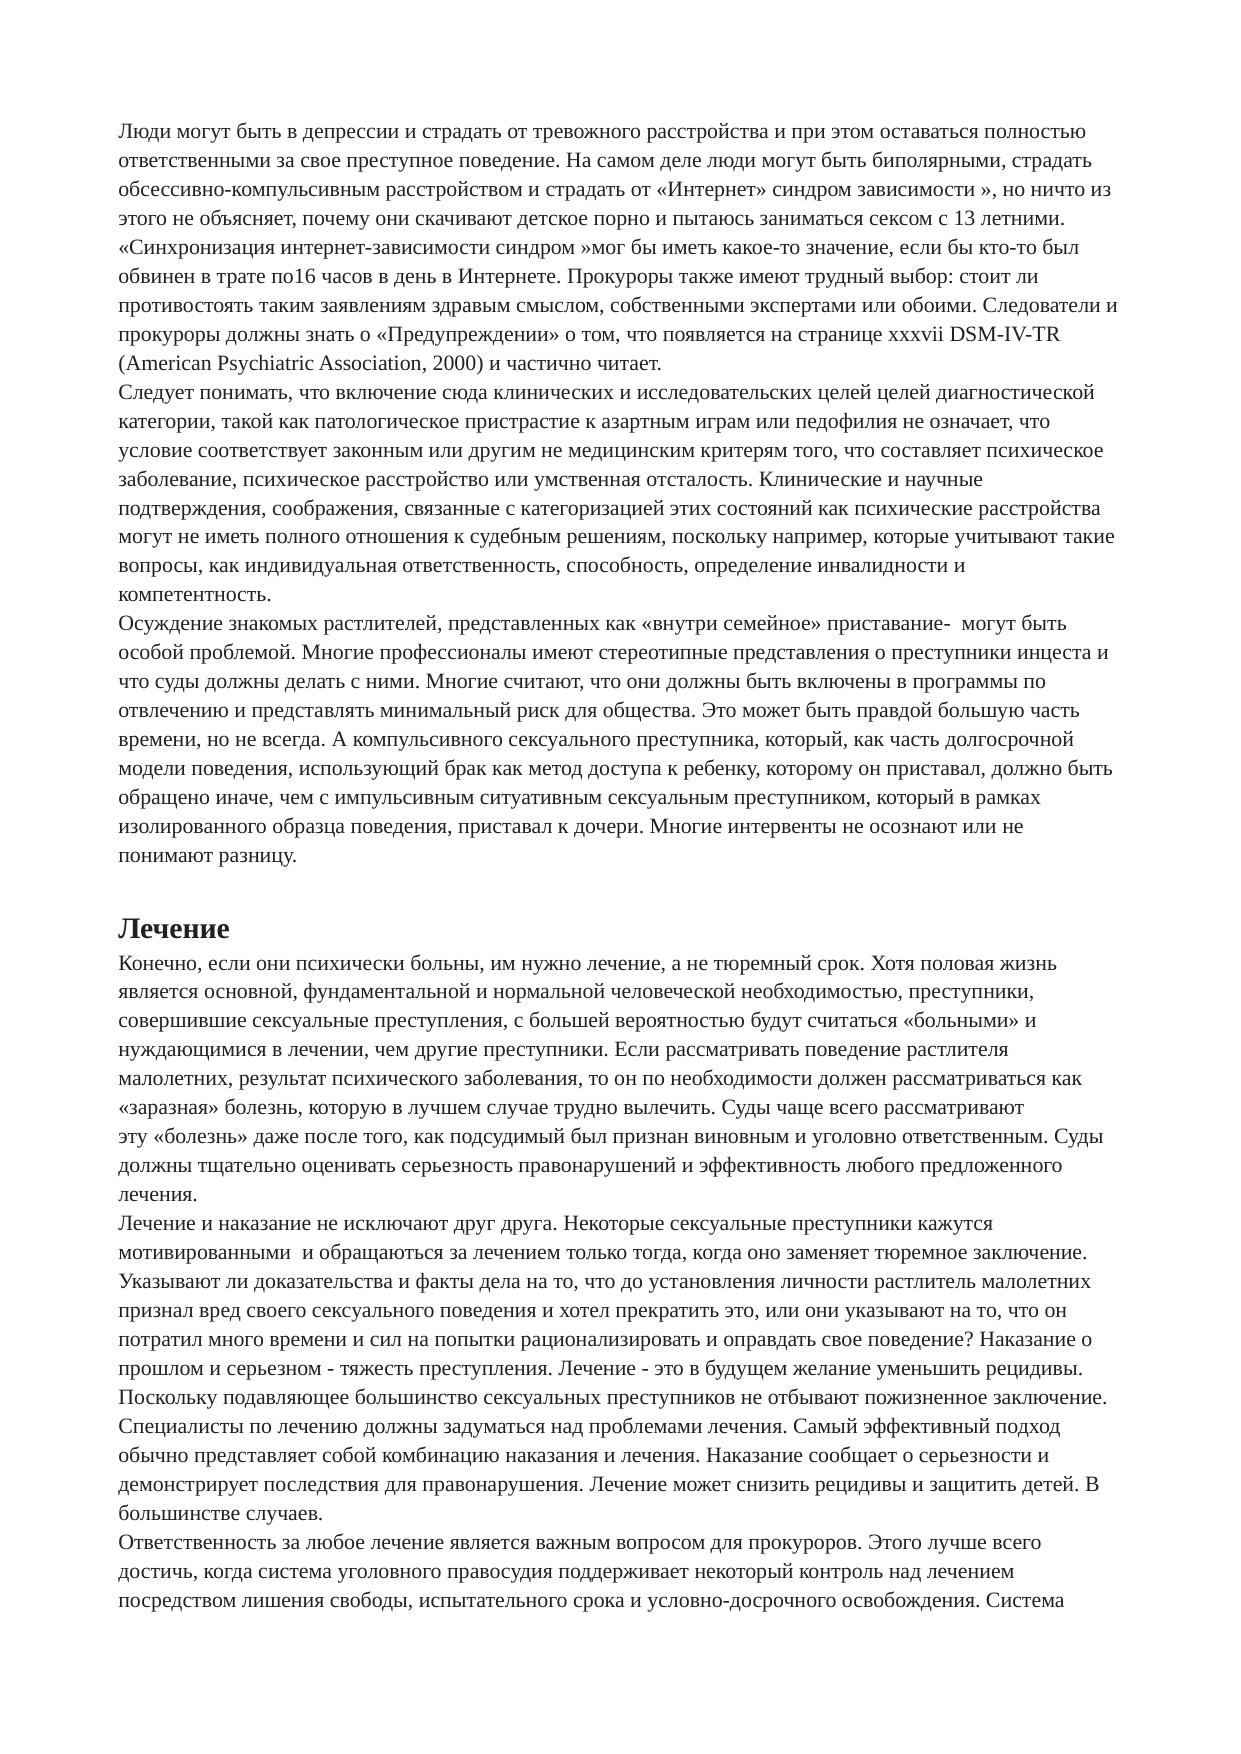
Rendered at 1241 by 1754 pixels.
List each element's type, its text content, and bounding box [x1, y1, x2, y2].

text Поскольку подавляющее большинство сексуальных преступников не отбывают пожизненное заключение. Специалисты по лечению должны задуматься над проблемами лечения. Самый эффективный подход [118, 1384, 1122, 1438]
text обычно представляет собой комбинацию наказания и лечения. Наказание сообщает о серьезности и демонстрирует последствия для правонарушения. Лечение может снизить рецидивы и защитить детей. В большинстве случаев. [118, 1442, 1122, 1525]
text обращено иначе, чем с импульсивным ситуативным сексуальным преступником, который в рамках [118, 784, 1122, 809]
text Ответственность за любое лечение является важным вопросом для прокуроров. Этого лучше всего достичь, когда система уголовного правосудия поддерживает некоторый контроль над лечением посредством лишения свободы, испытательного срока и условно-досрочного освобождения. Система [118, 1529, 1122, 1612]
text Лечение [118, 910, 1122, 944]
text Указывают ли доказательства и факты дела на то, что до установления личности растлитель малолетних признал вред своего сексуального поведения и хотел прекратить это, или они указывают на то, что он потратил много времени и сил на попытки рационализировать и оправдать свое поведение? Наказание о прошлом и серьезном - тяжесть преступления. Лечение - это в будущем желание уменьшить рецидивы. [118, 1268, 1122, 1380]
text Лечение и наказание не исключают друг друга. Некоторые сексуальные преступники кажутся мотивированными и обращаються за лечением только тогда, когда оно заменяет тюремное заключение. [118, 1210, 1122, 1264]
text «заразная» болезнь, которую в лучшем случае трудно вылечить. Суды чаще всего рассматривают [118, 1094, 1122, 1119]
text Осуждение знакомых растлителей, представленных как «внутри семейное» приставание- могут быть особой проблемой. Многие профессионалы имеют стереотипные представления о преступники инцеста и что суды должны делать с ними. Многие считают, что они должны быть включены в программы по отвлечению и представлять минимальный риск для общества. Это может быть правдой большую часть времени, но не всегда. А компульсивного сексуального преступника, который, как часть долгосрочной модели поведения, использующий брак как метод доступа к ребенку, которому он приставал, должно быть [118, 610, 1122, 780]
text Конечно, если они психически больны, им нужно лечение, а не тюремный срок. Хотя половая жизнь является основной, фундаментальной и нормальной человеческой необходимостью, преступники, совершившие сексуальные преступления, с большей вероятностью будут считаться «больными» и нуждающимися в лечении, чем другие преступники. Если рассматривать поведение растлителя малолетних, результат психического заболевания, то он по необходимости должен рассматриваться как [118, 949, 1122, 1091]
text Следует понимать, что включение сюда клинических и исследовательских целей целей диагностической категории, такой как патологическое пристрастие к азартным играм или педофилия не означает, что условие соответствует законным или другим не медицинским критерям того, что составляет психическое заболевание, психическое расстройство или умственная отсталость. Клинические и научные подтверждения, соображения, связанные с категоризацией этих состояний как психические расстройства могут не иметь полного отношения к судебным решениям, поскольку например, которые учитывают такие вопросы, как индивидуальная ответственность, способность, определение инвалидности и компетентность. [118, 379, 1122, 607]
text изолированного образца поведения, приставал к дочери. Многие интервенты не осознают или не понимают разницу. [118, 813, 1122, 867]
text эту «болезнь» даже после того, как подсудимый был признан виновным и уголовно ответственным. Суды должны тщательно оценивать серьезность правонарушений и эффективность любого предложенного лечения. [118, 1123, 1122, 1206]
text Люди могут быть в депрессии и страдать от тревожного расстройства и при этом оставаться полностью ответственными за свое преступное поведение. На самом деле люди могут быть биполярными, страдать обсессивно-компульсивным расстройством и страдать от «Интернет» синдром зависимости », но ничто из этого не объясняет, почему они скачивают детское порно и пытаюсь заниматься сексом с 13 летними. «Синхронизация интернет-зависимости синдром »мог бы иметь какое-то значение, если бы кто-то был обвинен в трате по16 часов в день в Интернете. Прокуроры также имеют трудный выбор: стоит ли противостоять таким заявлениям здравым смыслом, собственными экспертами или обоими. Следователи и прокуроры должны знать о «Предупреждении» о том, что появляется на странице xxxvii DSM-IV-TR (American Psychiatric Association, 2000) и частично читает. [118, 118, 1122, 375]
